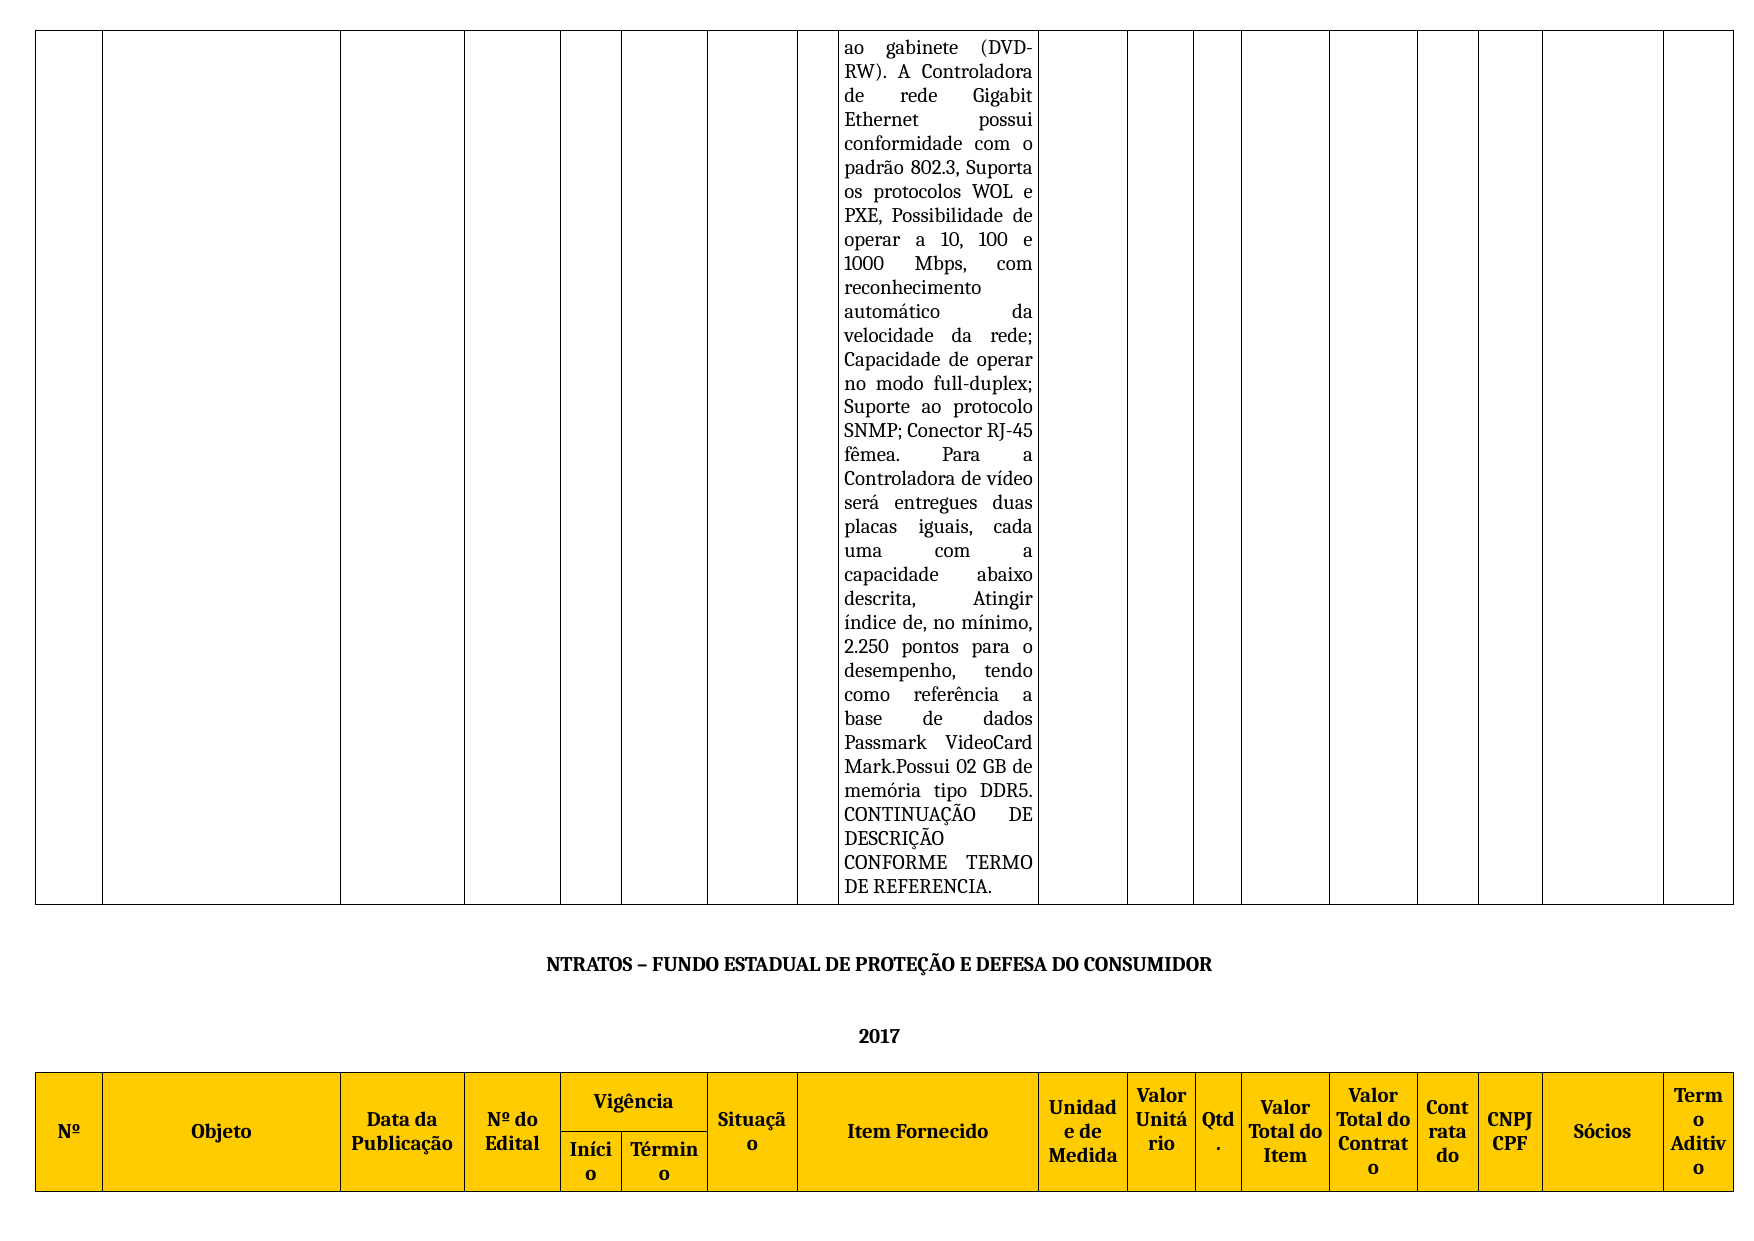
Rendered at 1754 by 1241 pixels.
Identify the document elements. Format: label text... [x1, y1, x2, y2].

table_cell [708, 31, 797, 904]
table_header CNPJ CPF [1479, 1073, 1542, 1191]
table_header Valor Total do Contrato [1330, 1073, 1417, 1191]
table_cell [622, 31, 707, 904]
text NTRATOS – FUNDO ESTADUAL DE PROTEÇÃO E DEFESA DO CONSUMIDOR [29, 952, 1729, 976]
table_cell [341, 31, 464, 904]
table_cell [1330, 31, 1417, 904]
table_header Qtd. [1196, 1073, 1241, 1191]
table_cell [1194, 31, 1241, 904]
text 2017 [29, 1024, 1729, 1048]
table_cell [1242, 31, 1329, 904]
table_header Unidade de Medida [1039, 1073, 1127, 1191]
table_cell ao gabinete (DVD-RW). A Controladora de rede Gigabit Ethernet possui conformidade com o padrão 802.3, Suporta os protocolos WOL e PXE, Possibilidade de operar a 10, 100 e 1000 Mbps, com reconhecimento automático da velocidade da rede; Capacidade de operar no modo full-duplex; Suporte ao protocolo SNMP; Conector RJ-45 fêmea. Para a Controladora de vídeo será entregues duas placas iguais, cada uma com a capacidade abaixo descrita, Atingir índice de, no mínimo, 2.250 pontos para o desempenho, tendo como referência a base de dados Passmark VideoCard Mark.Possui 02 GB de memória tipo DDR5. CONTINUAÇÃO DE DESCRIÇÃO CONFORME TERMO DE REFERENCIA. [839, 31, 1038, 904]
table_cell [465, 31, 560, 904]
table_cell Término [622, 1132, 707, 1191]
table_cell [1664, 31, 1733, 904]
table_header Contratado [1418, 1073, 1478, 1191]
table_cell [1543, 31, 1663, 904]
table_header Nº [36, 1073, 102, 1191]
table_cell [1479, 31, 1542, 904]
table_cell [103, 31, 340, 904]
table_header Nº do Edital [465, 1073, 560, 1191]
table_cell [1039, 31, 1127, 904]
table_header Valor Unitário [1128, 1073, 1195, 1191]
table_cell Início [561, 1132, 621, 1191]
table_header Data da Publicação [341, 1073, 464, 1191]
table_header Termo Aditivo [1664, 1073, 1733, 1191]
table_header Item Fornecido [798, 1073, 1038, 1191]
table_cell [36, 31, 102, 904]
table_cell [798, 31, 838, 904]
table_header Vigência [561, 1073, 707, 1131]
table_cell [561, 31, 621, 904]
table_cell [1128, 31, 1193, 904]
table_header Situação [708, 1073, 797, 1191]
table_header Sócios [1543, 1073, 1663, 1191]
table_header Objeto [103, 1073, 340, 1191]
table_cell [1418, 31, 1478, 904]
table_header Valor Total do Item [1242, 1073, 1329, 1191]
